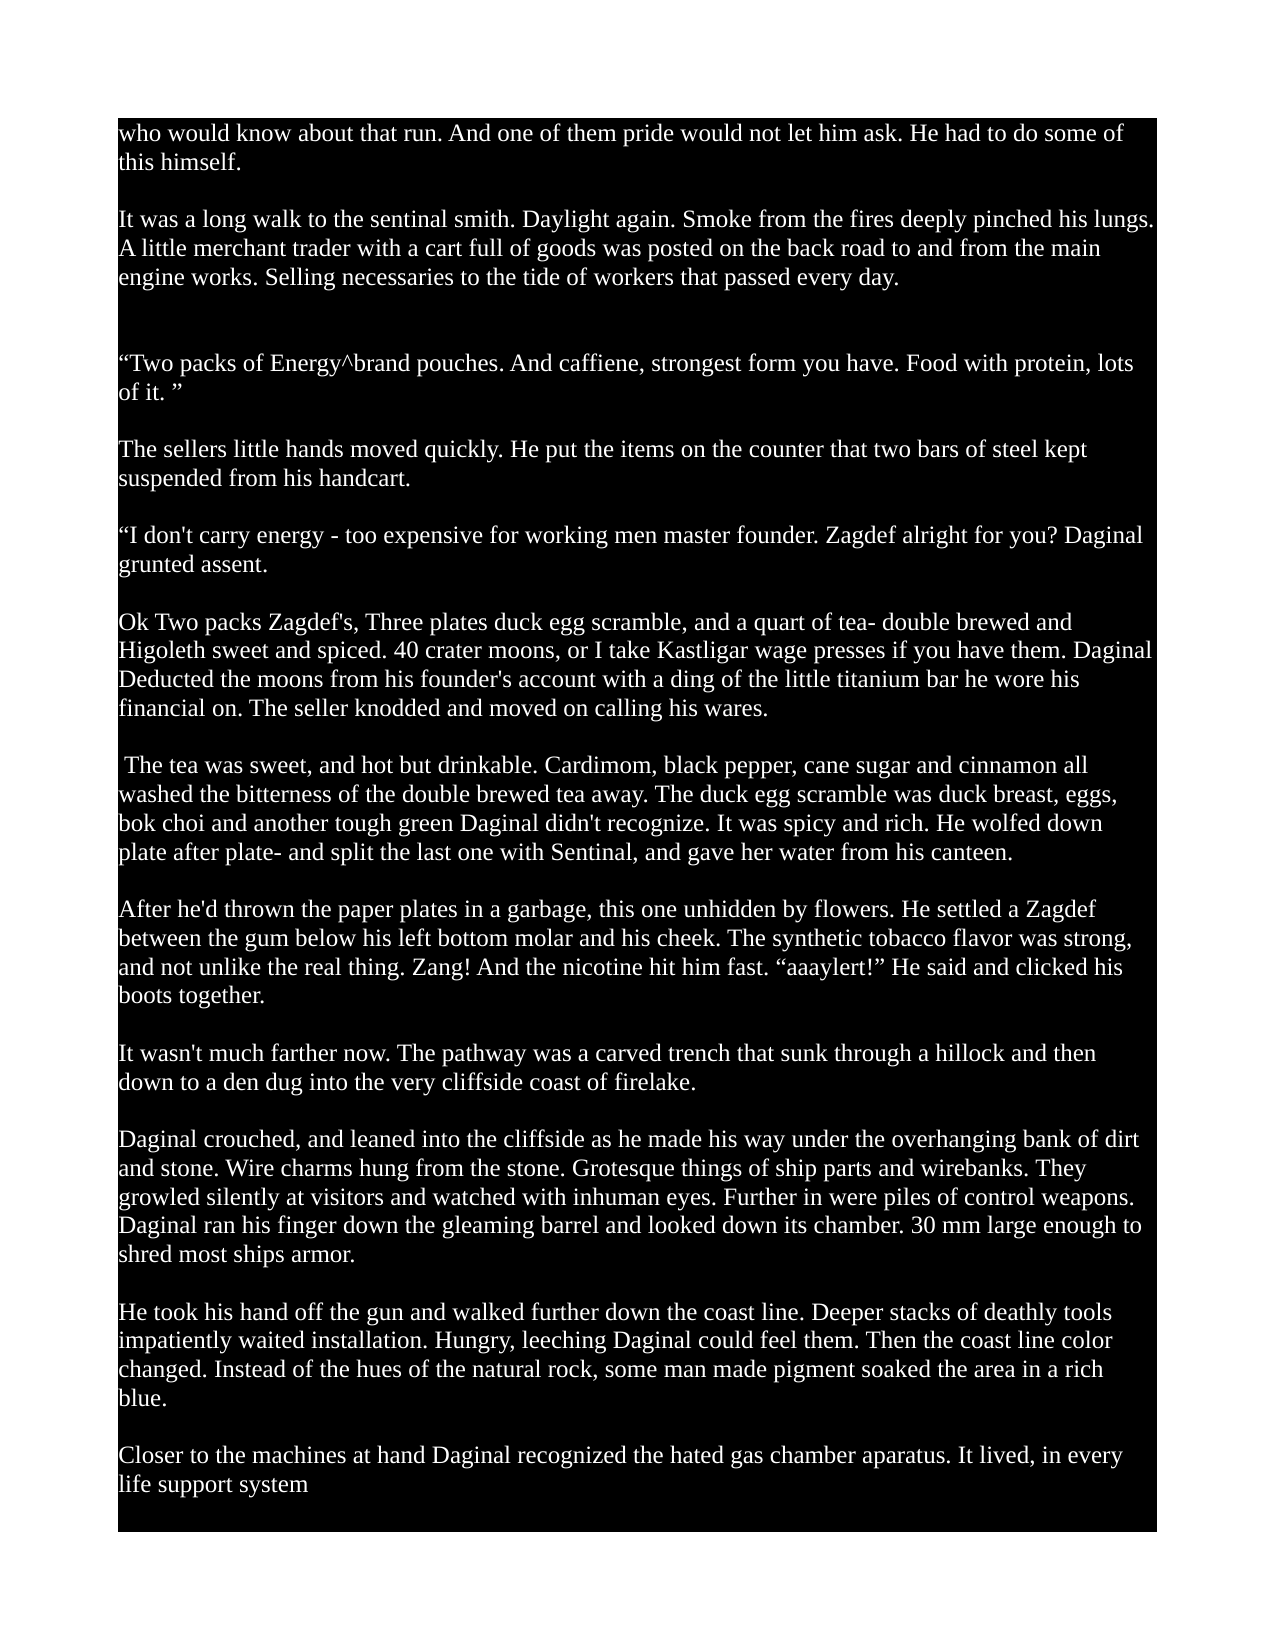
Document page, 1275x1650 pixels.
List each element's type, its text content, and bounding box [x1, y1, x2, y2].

text Ok Two packs Zagdef's, Three plates duck egg scramble, and a quart of tea- double brewed and Higoleth sweet and spiced. 40 crater moons, or I take Kastligar wage presses if you have them. Daginal Deducted the moons from his founder's account with a ding of the little titanium bar he wore his financial on. The seller knodded and moved on calling his wares. The tea was sweet, and hot but drinkable. Cardimom, black pepper, cane sugar and cinnamon all washed the bitterness of the double brewed tea away. The duck egg scramble was duck breast, eggs, bok choi and another tough green Daginal didn't recognize. It was spicy and rich. He wolfed down plate after plate- and split the last one with Sentinal, and gave her water from his canteen. [118, 607, 1157, 866]
text It was a long walk to the sentinal smith. Daylight again. Smoke from the fires deeply pinched his lungs. A little merchant trader with a cart full of goods was posted on the back road to and from the main engine works. Selling necessaries to the tide of workers that passed every day. “Two packs of Energy^brand pouches. And caffiene, strongest form you have. Food with protein, lots of it. ” [118, 204, 1157, 406]
text Closer to the machines at hand Daginal recognized the hated gas chamber aparatus. It lived, in every life support system [118, 1441, 1157, 1527]
text After he'd thrown the paper plates in a garbage, this one unhidden by flowers. He settled a Zagdef between the gum below his left bottom molar and his cheek. The synthetic tobacco flavor was strong, and not unlike the real thing. Zang! And the nicotine hit him fast. “aaaylert!” He said and clicked his boots together. [118, 894, 1157, 1009]
text The sellers little hands moved quickly. He put the items on the counter that two bars of steel kept suspended from his handcart. [118, 434, 1157, 492]
text “I don't carry energy - too expensive for working men master founder. Zagdef alright for you? Daginal grunted assent. [118, 521, 1157, 578]
text Daginal crouched, and leaned into the cliffside as he made his way under the overhanging bank of dirt and stone. Wire charms hung from the stone. Grotesque things of ship parts and wirebanks. They growled silently at visitors and watched with inhuman eyes. Further in were piles of control weapons. Daginal ran his finger down the gleaming barrel and looked down its chamber. 30 mm large enough to shred most ships armor. [118, 1124, 1157, 1268]
text He took his hand off the gun and walked further down the coast line. Deeper stacks of deathly tools impatiently waited installation. Hungry, leeching Daginal could feel them. Then the coast line color changed. Instead of the hues of the natural rock, some man made pigment soaked the area in a rich blue. [118, 1297, 1157, 1412]
text It wasn't much farther now. The pathway was a carved trench that sunk through a hillock and then down to a den dug into the very cliffside coast of firelake. [118, 1038, 1157, 1096]
text who would know about that run. And one of them pride would not let him ask. He had to do some of this himself. [118, 118, 1157, 176]
